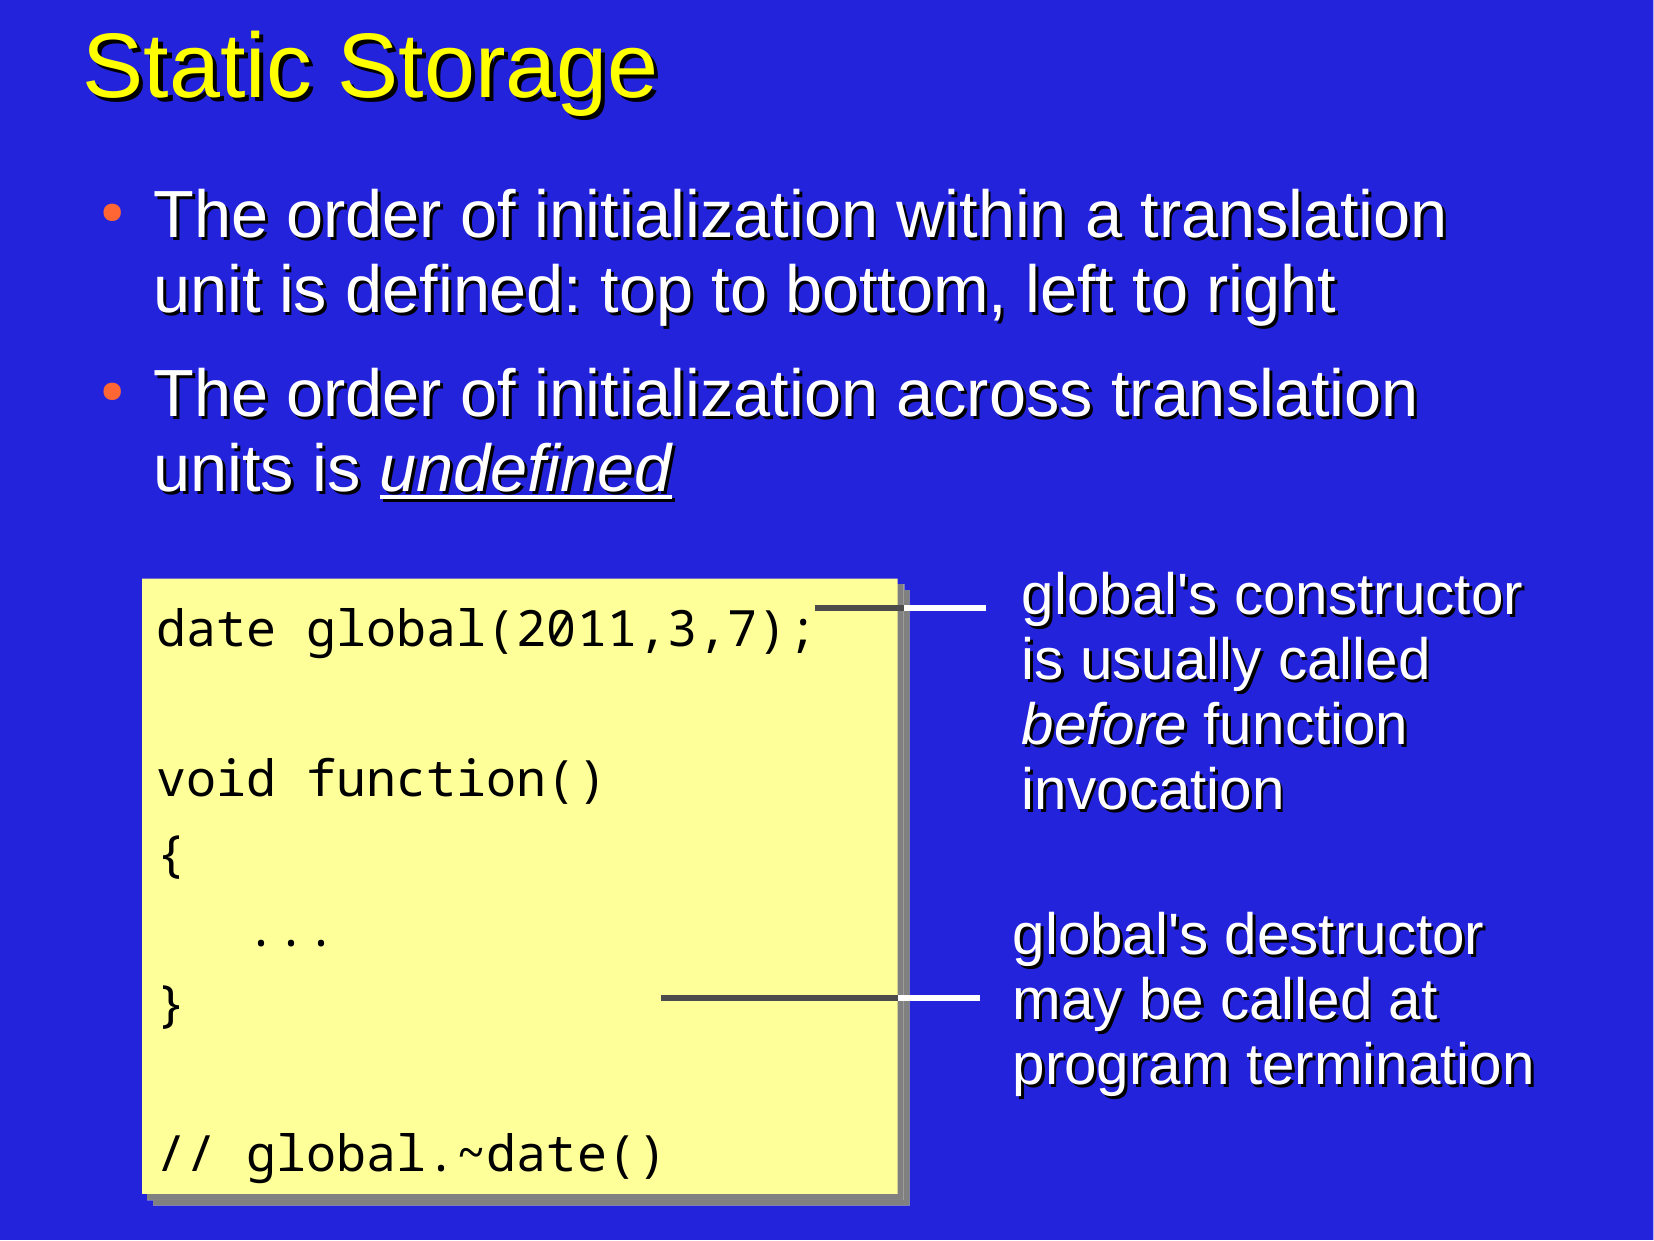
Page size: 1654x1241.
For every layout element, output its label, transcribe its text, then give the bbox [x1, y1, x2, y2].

text_box global's constructor is usually called before function invocation [1007, 554, 1583, 838]
title Static Storage [82, 2, 1571, 130]
list The order of initialization within a translation unit is defined: top to bottom, left to right The order of initialization across translation units is undefined [82, 177, 1571, 1182]
text_box date global(2011,3,7); void function() { ... } // global.~date() [142, 578, 898, 1194]
text_box global's destructor may be called at program termination [998, 894, 1574, 1111]
